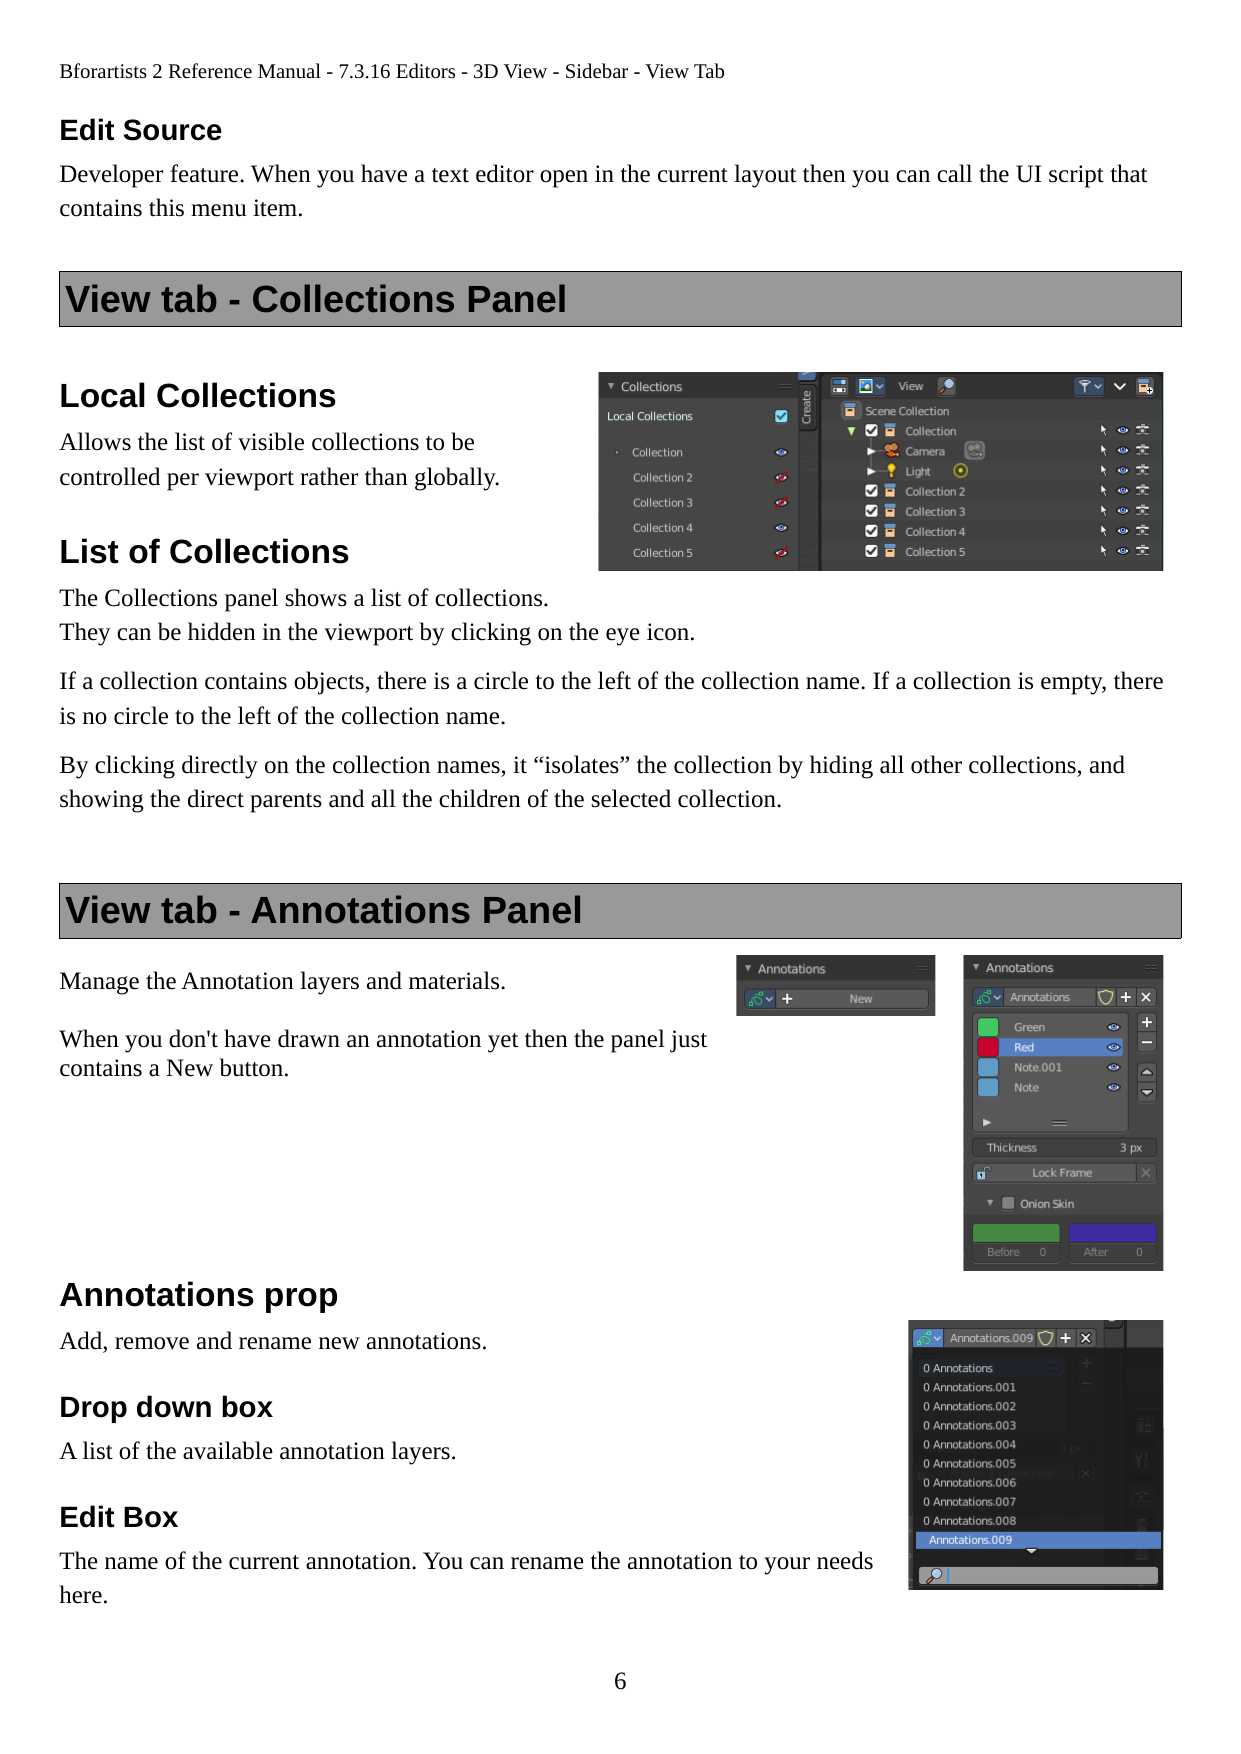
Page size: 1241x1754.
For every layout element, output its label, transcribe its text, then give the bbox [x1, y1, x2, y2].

picture [598, 372, 1164, 571]
text The Collections panel shows a list of collections. They can be hidden in the viewport by clicking on the eye icon. [59, 583, 1181, 646]
subtitle Local Collections [59, 376, 598, 415]
table_header View tab - Collections Panel [60, 272, 1181, 326]
subtitle [1164, 1389, 1181, 1423]
table_header View tab - Annotations Panel [60, 884, 1181, 938]
picture [963, 955, 1164, 1271]
text A list of the available annotation layers. [59, 1436, 908, 1464]
subtitle Edit Source [59, 113, 1181, 146]
text The name of the current annotation. You can rename the annotation to your needs here. [59, 1546, 1181, 1609]
text Manage the Annotation layers and materials. [59, 966, 736, 995]
text Developer feature. When you have a text editor open in the current layout then you can call the UI script that contains this menu item. [59, 159, 1181, 222]
text When you don't have drawn an annotation yet then the panel just contains a New button. [59, 1024, 963, 1081]
text Allows the list of visible collections to be controlled per viewport rather than globally. [59, 427, 598, 490]
text If a collection contains objects, there is a circle to the left of the collection name. If a collection is empty, there is no circle to the left of the collection name. [59, 666, 1181, 729]
subtitle Annotations prop [59, 1275, 1181, 1313]
subtitle Drop down box [59, 1389, 908, 1423]
picture [736, 955, 936, 1016]
subtitle List of Collections [59, 532, 598, 570]
subtitle [1164, 376, 1181, 415]
text By clicking directly on the collection names, it “isolates” the collection by hiding all other collections, and showing the direct parents and all the children of the selected collection. [59, 750, 1181, 813]
subtitle Edit Box [59, 1499, 908, 1533]
text Add, remove and rename new annotations. [59, 1326, 908, 1355]
subtitle [1164, 1499, 1181, 1533]
picture [908, 1320, 1164, 1590]
subtitle [1164, 532, 1181, 570]
